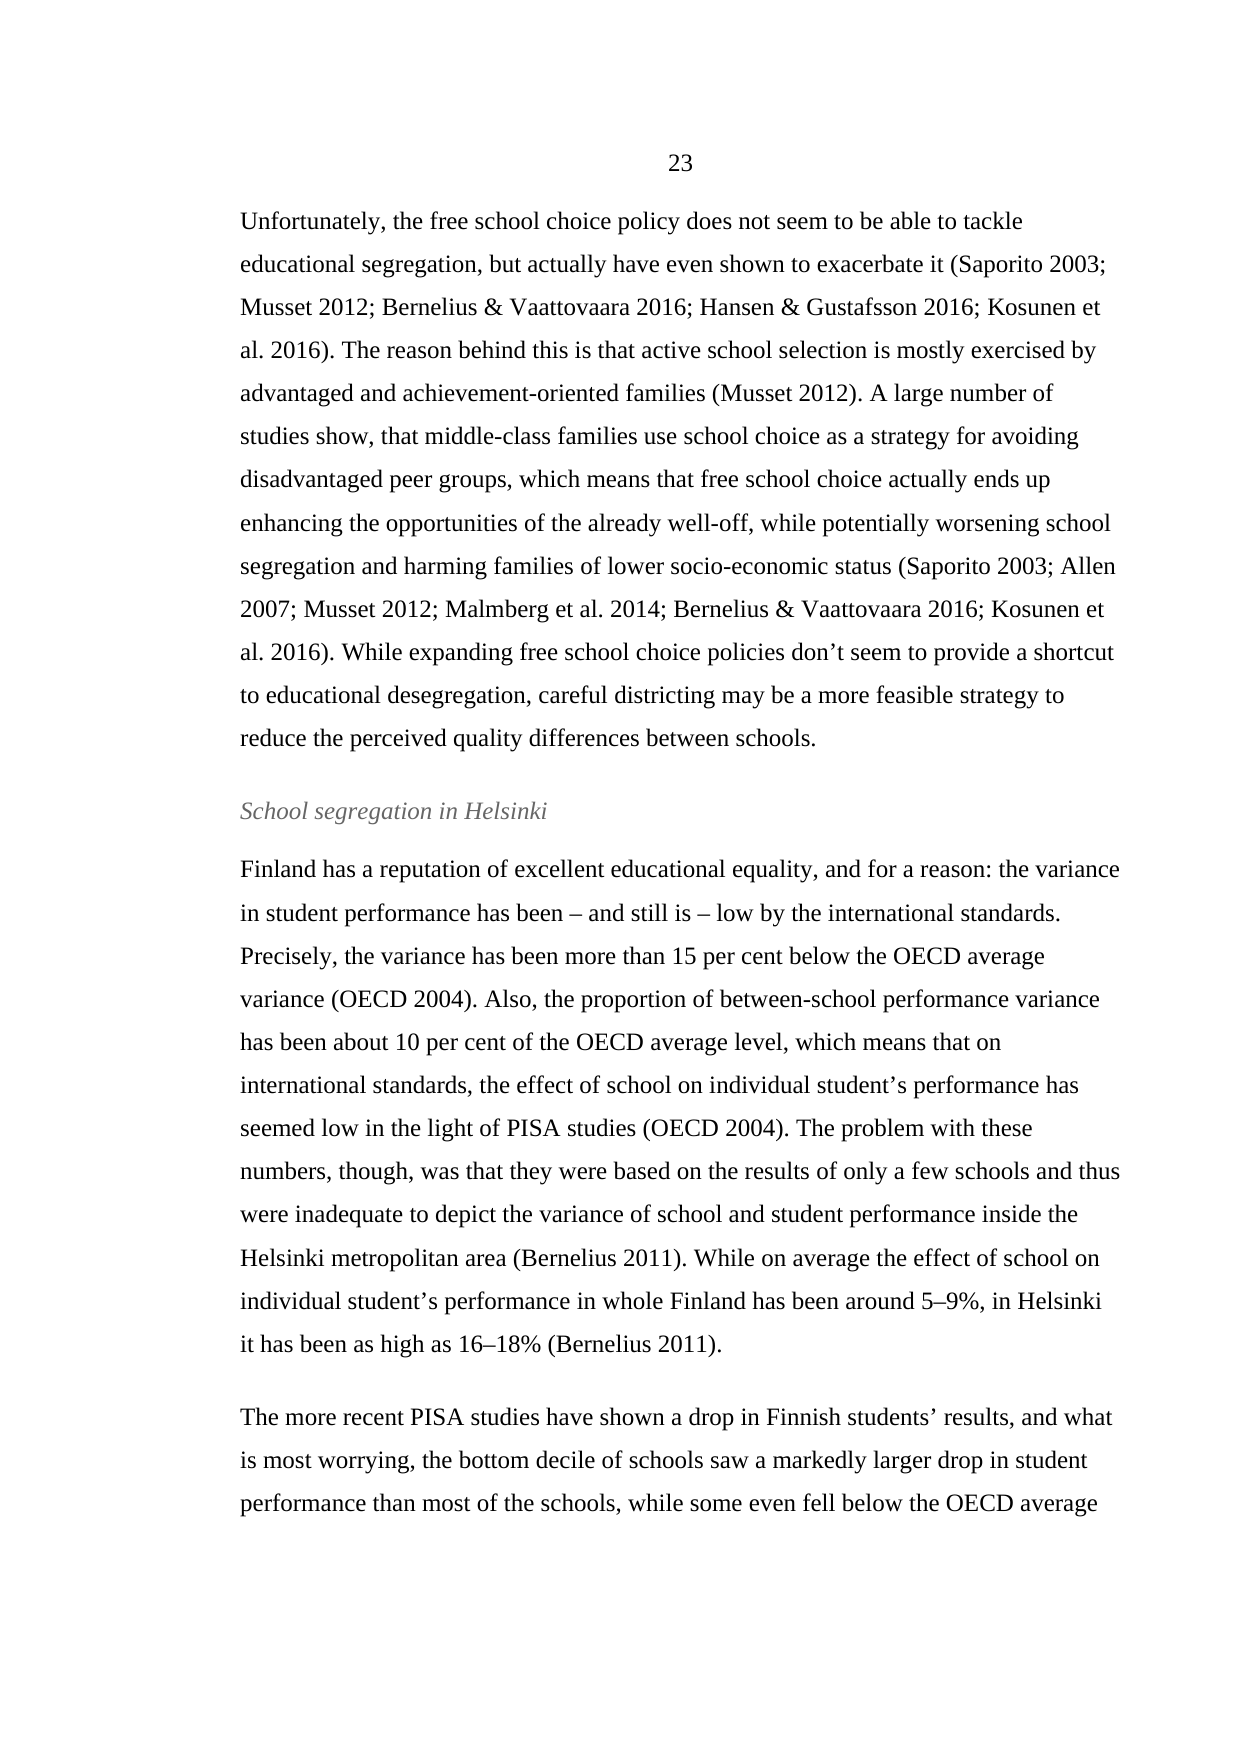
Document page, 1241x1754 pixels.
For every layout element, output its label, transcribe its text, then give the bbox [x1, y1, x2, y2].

text Finland has a reputation of excellent educational equality, and for a reason: the variance in student performance has been – and still is – low by the international standards. Precisely, the variance has been more than 15 per cent below the OECD average variance (OECD 2004). Also, the proportion of between-school performance variance has been about 10 per cent of the OECD average level, which means that on international standards, the effect of school on individual student’s performance has seemed low in the light of PISA studies (OECD 2004). The problem with these numbers, though, was that they were based on the results of only a few schools and thus were inadequate to depict the variance of school and student performance inside the Helsinki metropolitan area (Bernelius 2011). While on average the effect of school on individual student’s performance in whole Finland has been around 5–9%, in Helsinki it has been as high as 16–18% (Bernelius 2011). [240, 854, 1121, 1358]
subtitle School segregation in Helsinki [240, 796, 1121, 825]
text Unfortunately, the free school choice policy does not seem to be able to tackle educational segregation, but actually have even shown to exacerbate it (Saporito 2003; Musset 2012; Bernelius & Vaattovaara 2016; Hansen & Gustafsson 2016; Kosunen et al. 2016). The reason behind this is that active school selection is mostly exercised by advantaged and achievement-oriented families (Musset 2012). A large number of studies show, that middle-class families use school choice as a strategy for avoiding disadvantaged peer groups, which means that free school choice actually ends up enhancing the opportunities of the already well-off, while potentially worsening school segregation and harming families of lower socio-economic status (Saporito 2003; Allen 2007; Musset 2012; Malmberg et al. 2014; Bernelius & Vaattovaara 2016; Kosunen et al. 2016). While expanding free school choice policies don’t seem to provide a shortcut to educational desegregation, careful districting may be a more feasible strategy to reduce the perceived quality differences between schools. [240, 206, 1121, 752]
text The more recent PISA studies have shown a drop in Finnish students’ results, and what is most worrying, the bottom decile of schools saw a markedly larger drop in student performance than most of the schools, while some even fell below the OECD average [240, 1402, 1121, 1517]
